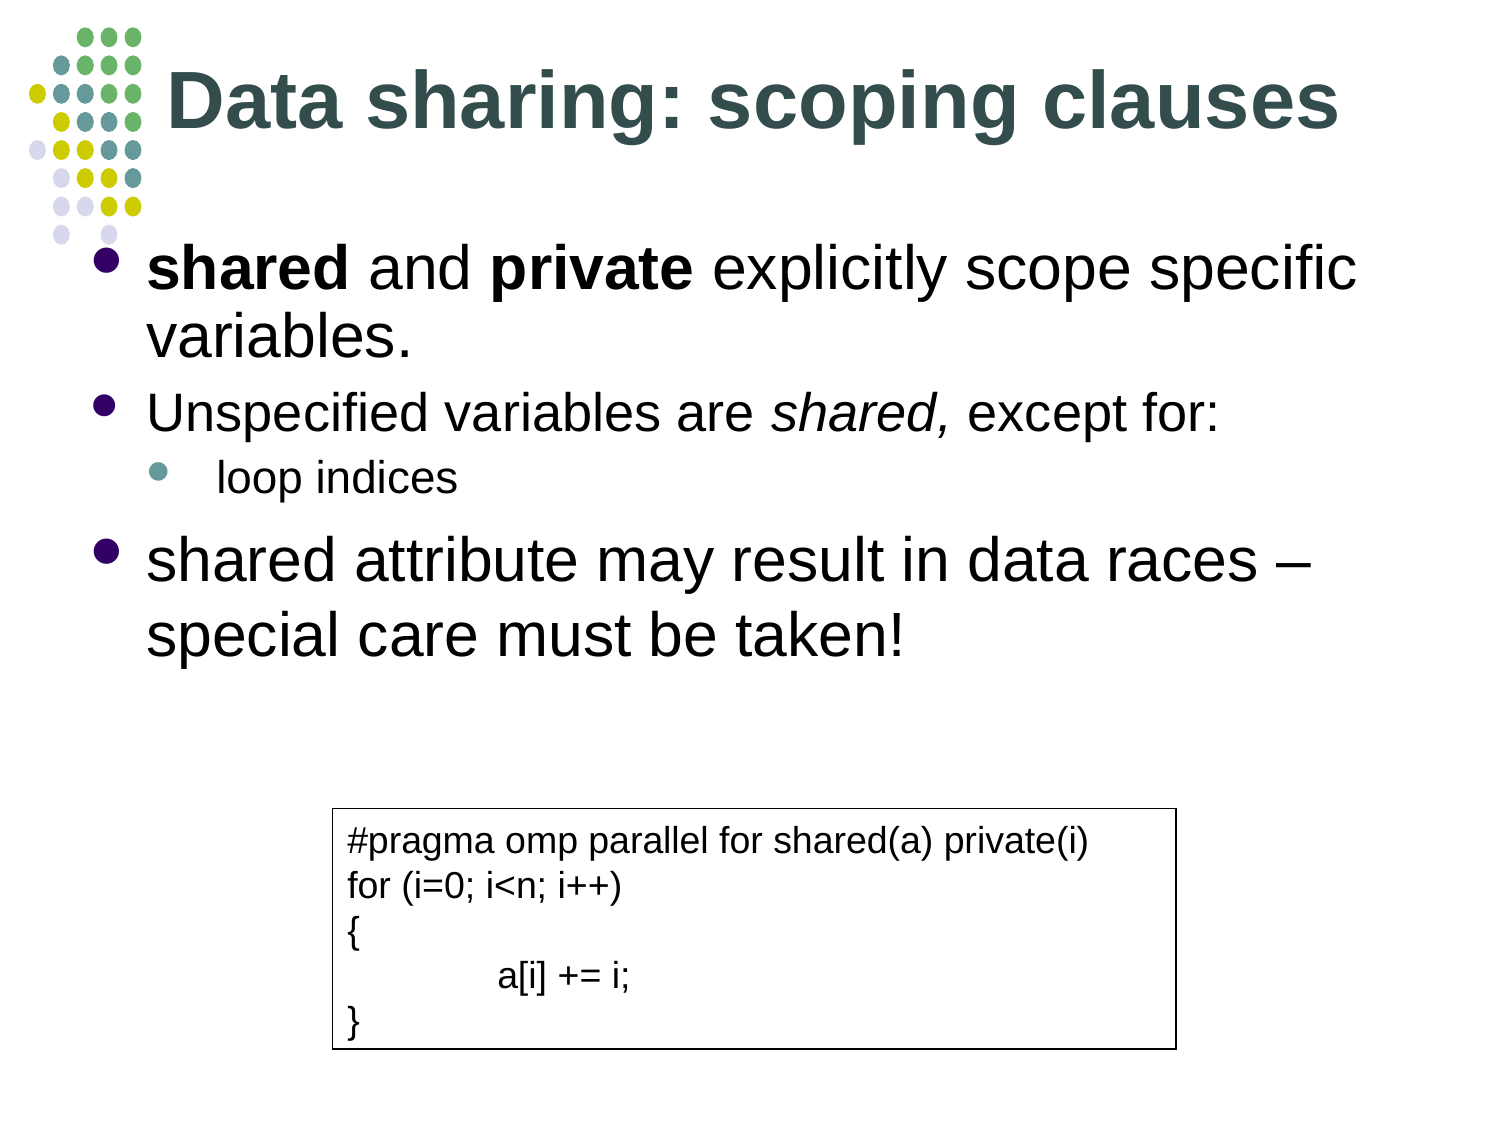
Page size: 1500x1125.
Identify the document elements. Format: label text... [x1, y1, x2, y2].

title Data sharing: scoping clauses [151, 40, 1390, 176]
text_box #pragma omp parallel for shared(a) private(i) for (i=0; i<n; i++) { a[i] += i; } [332, 808, 1176, 1049]
list shared and private explicitly scope speciﬁc variables. Unspecified variables are shared, except for: loop indices shared attribute may result in data races – special care must be taken! [75, 228, 1426, 1006]
